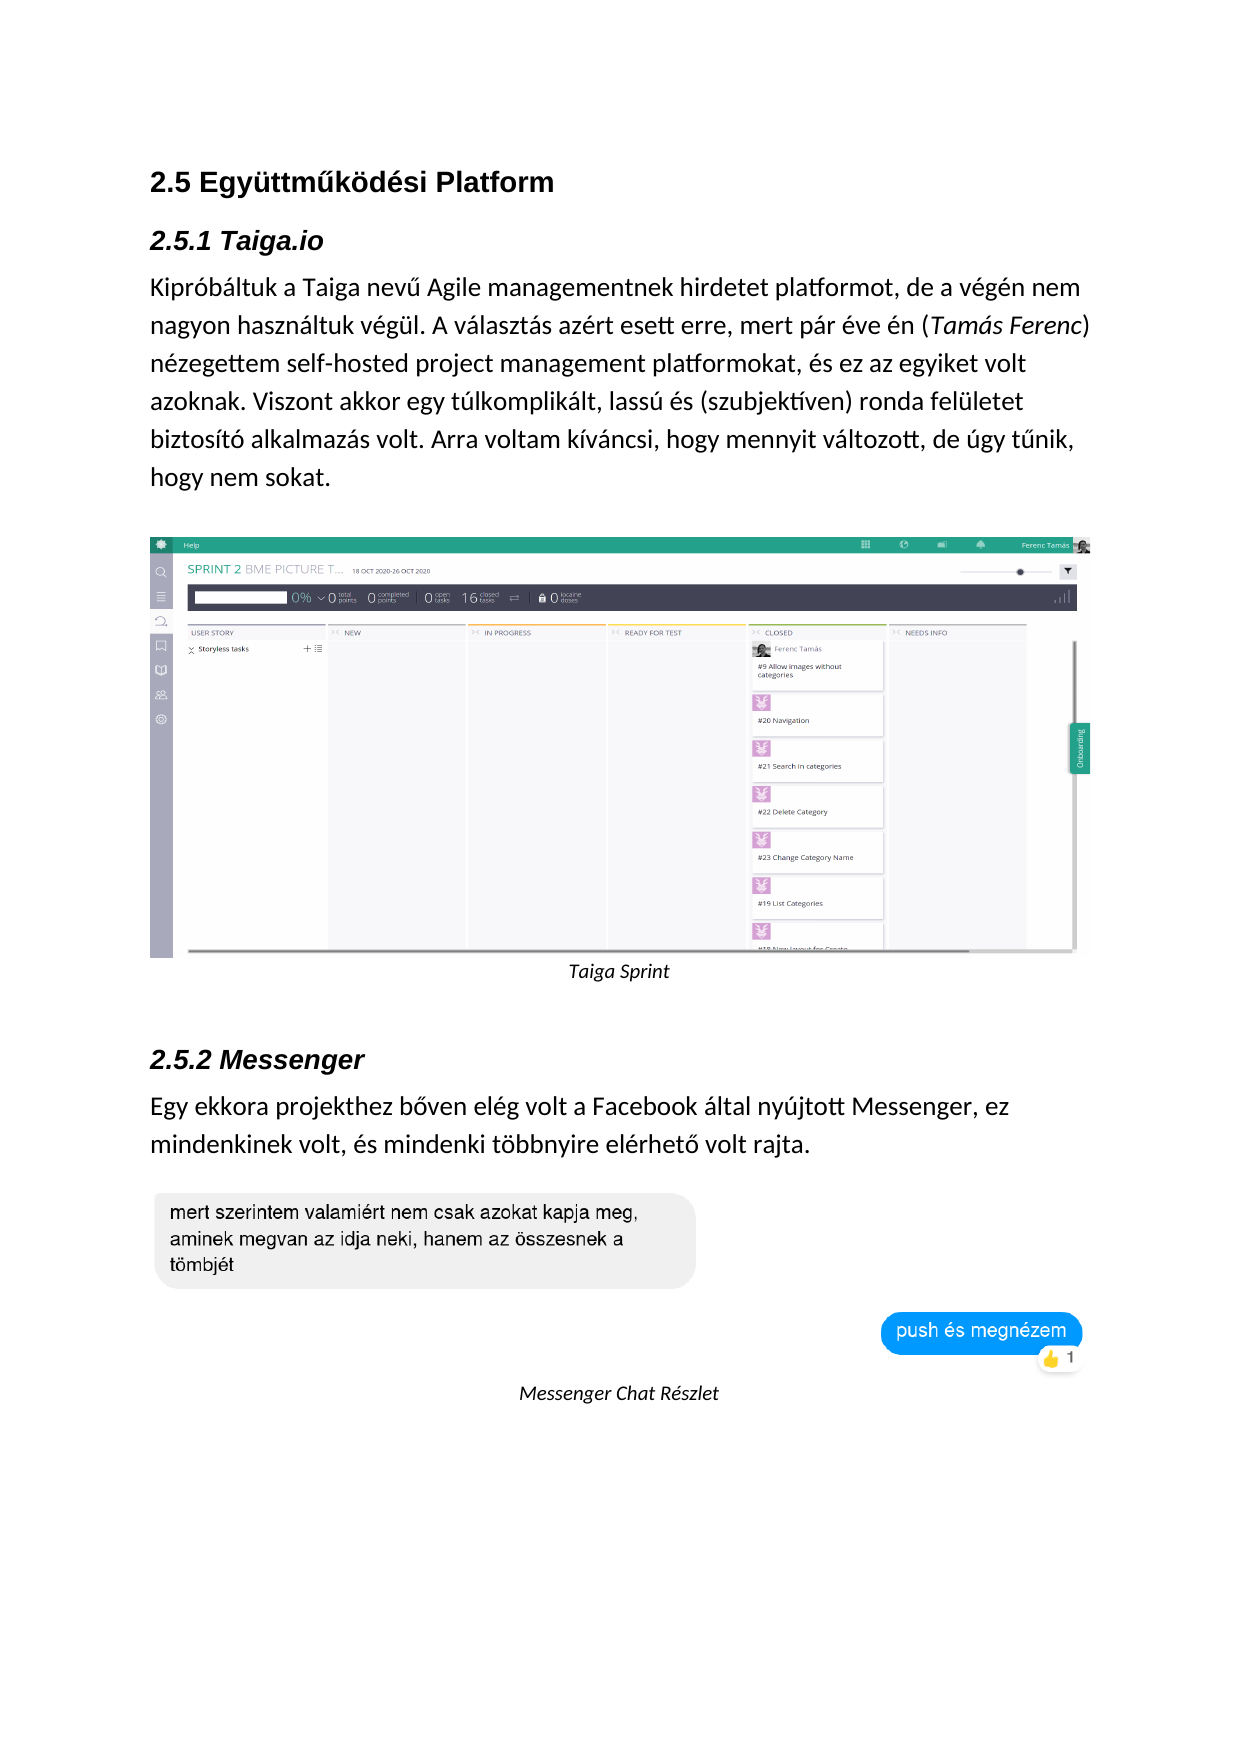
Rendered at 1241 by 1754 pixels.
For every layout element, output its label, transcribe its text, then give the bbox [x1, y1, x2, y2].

subtitle 2.5.1 Taiga.io [150, 224, 1090, 256]
text Kipróbáltuk a Taiga nevű Agile managementnek hirdetet platformot, de a végén nem nagyon használtuk végül. A választás azért esett erre, mert pár éve én (Tamás Ferenc) nézegettem self-hosted project management platformokat, és ez az egyiket volt azoknak. Viszont akkor egy túlkomplikált, lassú és (szubjektíven) ronda felületet biztosító alkalmazás volt. Arra voltam kíváncsi, hogy mennyit változott, de úgy tűnik, hogy nem sokat. [150, 270, 1090, 493]
subtitle 2.5 Együttműködési Platform [150, 164, 1090, 198]
picture [150, 537, 1091, 958]
text Taiga Sprint [150, 958, 1090, 984]
picture [150, 1191, 1091, 1379]
text Egy ekkora projekthez bőven elég volt a Facebook által nyújtott Messenger, ez mindenkinek volt, és mindenki többnyire elérhető volt rajta. [150, 1089, 1090, 1160]
text Messenger Chat Részlet [150, 1379, 1090, 1405]
subtitle 2.5.2 Messenger [150, 984, 1090, 1075]
subtitle [150, 525, 1090, 537]
